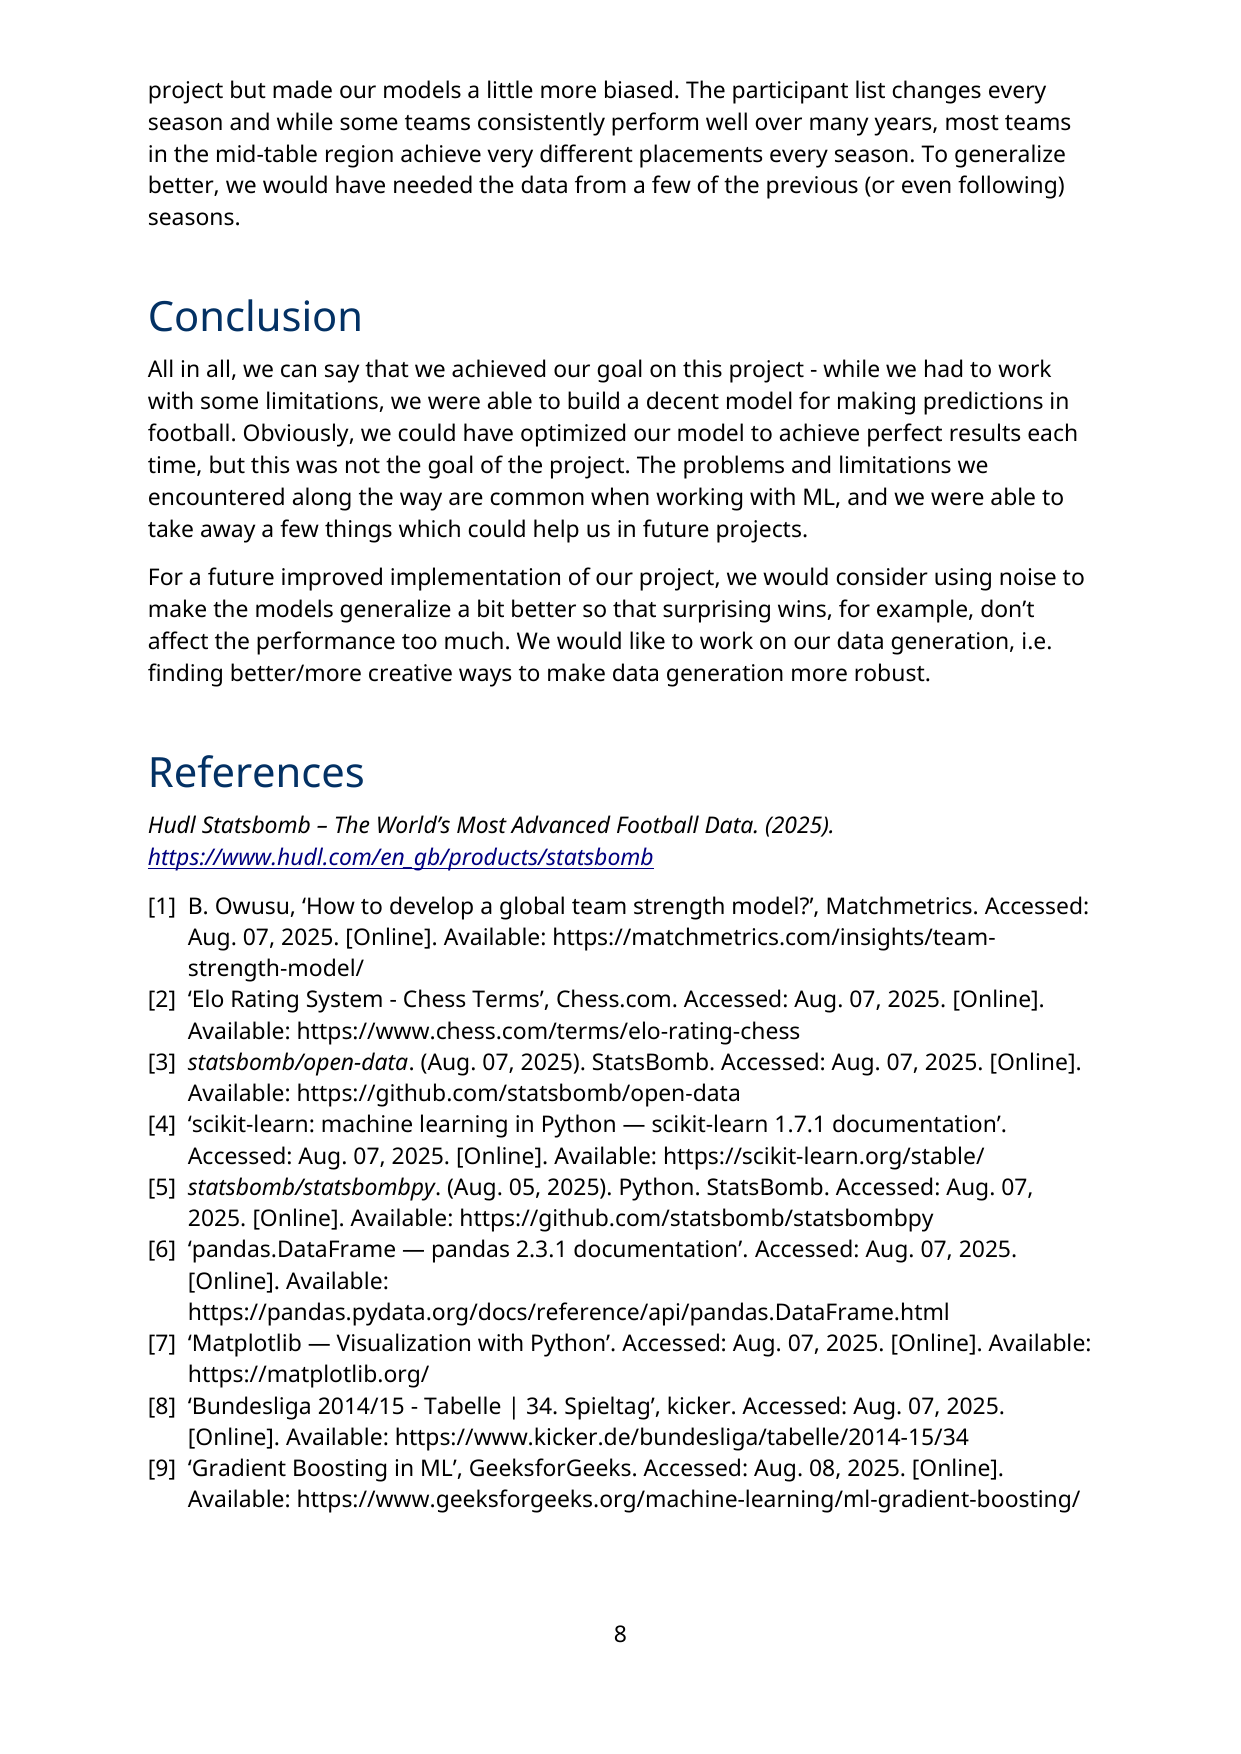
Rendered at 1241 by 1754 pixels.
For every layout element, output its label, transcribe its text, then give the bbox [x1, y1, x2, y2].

text Hudl Statsbomb – The World’s Most Advanced Football Data. (2025). https://www.hudl.com/en_gb/products/statsbomb [148, 809, 1093, 872]
text For a future improved implementation of our project, we would consider using noise to make the models generalize a bit better so that surprising wins, for example, don’t affect the performance too much. We would like to work on our data generation, i.e. finding better/more creative ways to make data generation more robust. [148, 561, 1093, 688]
text [1] B. Owusu, ‘How to develop a global team strength model?’, Matchmetrics. Accessed: Aug. 07, 2025. [Online]. Available: https://matchmetrics.com/insights/team-strength-model/ [148, 889, 1093, 983]
text project but made our models a little more biased. The participant list changes every season and while some teams consistently perform well over many years, most teams in the mid-table region achieve very different placements every season. To generalize better, we would have needed the data from a few of the previous (or even following) seasons. [148, 74, 1093, 232]
subtitle References [148, 743, 1093, 800]
text [9] ‘Gradient Boosting in ML’, GeeksforGeeks. Accessed: Aug. 08, 2025. [Online]. Available: https://www.geeksforgeeks.org/machine-learning/ml-gradient-boosting/ [148, 1452, 1093, 1514]
text All in all, we can say that we achieved our goal on this project - while we had to work with some limitations, we were able to build a decent model for making predictions in football. Obviously, we could have optimized our model to achieve perfect results each time, but this was not the goal of the project. The problems and limitations we encountered along the way are common when working with ML, and we were able to take away a few things which could help us in future projects. [148, 353, 1093, 544]
text [3] statsbomb/open-data. (Aug. 07, 2025). StatsBomb. Accessed: Aug. 07, 2025. [Online]. Available: https://github.com/statsbomb/open-data [148, 1046, 1093, 1108]
text [7] ‘Matplotlib — Visualization with Python’. Accessed: Aug. 07, 2025. [Online]. Available: https://matplotlib.org/ [148, 1327, 1093, 1389]
subtitle Conclusion [148, 287, 1093, 344]
text [6] ‘pandas.DataFrame — pandas 2.3.1 documentation’. Accessed: Aug. 07, 2025. [Online]. Available: https://pandas.pydata.org/docs/reference/api/pandas.DataFrame.html [148, 1233, 1093, 1327]
text [4] ‘scikit-learn: machine learning in Python — scikit-learn 1.7.1 documentation’. Accessed: Aug. 07, 2025. [Online]. Available: https://scikit-learn.org/stable/ [148, 1108, 1093, 1171]
text [8] ‘Bundesliga 2014/15 - Tabelle | 34. Spieltag’, kicker. Accessed: Aug. 07, 2025. [Online]. Available: https://www.kicker.de/bundesliga/tabelle/2014-15/34 [148, 1389, 1093, 1452]
text [5] statsbomb/statsbombpy. (Aug. 05, 2025). Python. StatsBomb. Accessed: Aug. 07, 2025. [Online]. Available: https://github.com/statsbomb/statsbombpy [148, 1171, 1093, 1233]
text [2] ‘Elo Rating System - Chess Terms’, Chess.com. Accessed: Aug. 07, 2025. [Online]. Available: https://www.chess.com/terms/elo-rating-chess [148, 983, 1093, 1046]
